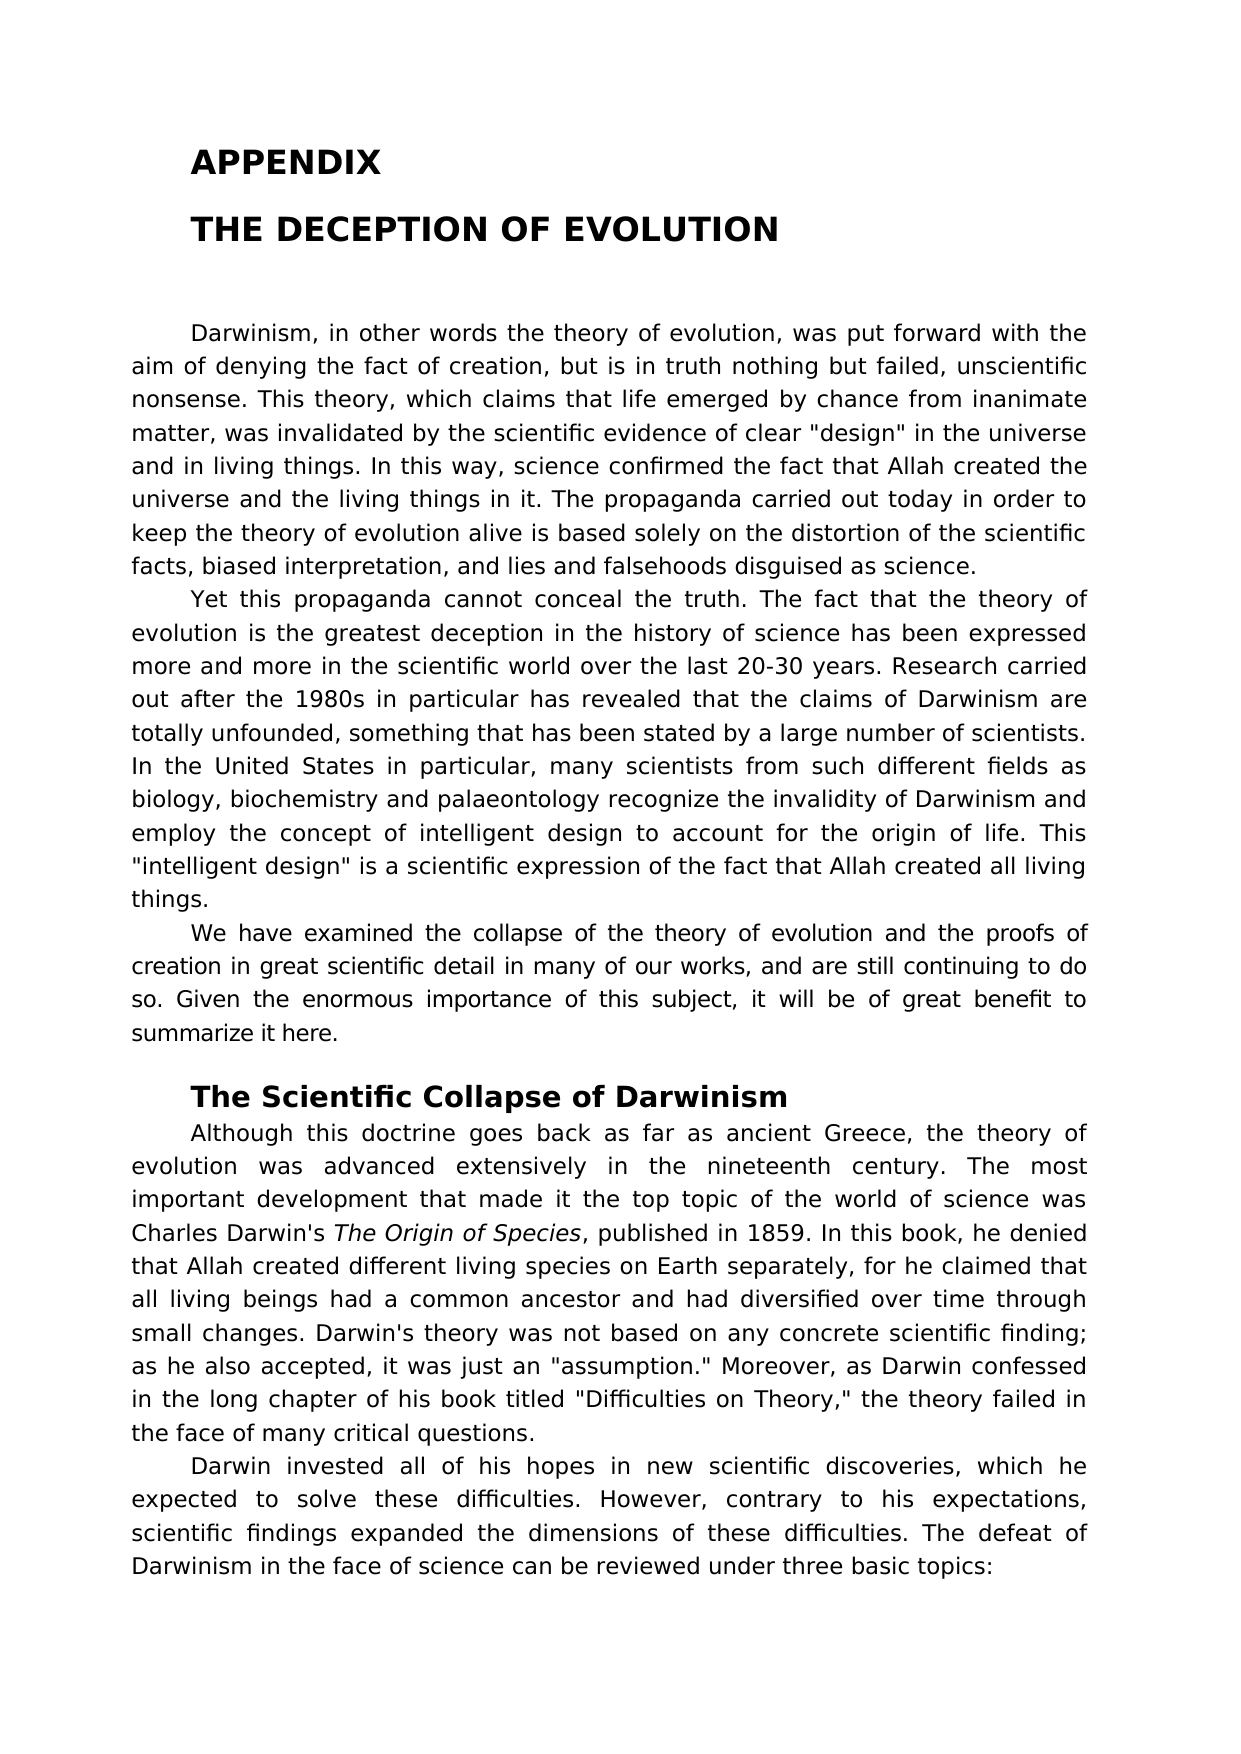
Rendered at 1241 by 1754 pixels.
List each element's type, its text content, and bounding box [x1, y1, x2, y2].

text THE DECEPTION OF EVOLUTION [131, 214, 1088, 248]
text Darwin invested all of his hopes in new scientific discoveries, which he expected to solve these difficulties. However, contrary to his expectations, scientific findings expanded the dimensions of these difficulties. The defeat of Darwinism in the face of science can be reviewed under three basic topics: [131, 1448, 1088, 1581]
text Darwinism, in other words the theory of evolution, was put forward with the aim of denying the fact of creation, but is in truth nothing but failed, unscientific nonsense. This theory, which claims that life emerged by chance from inanimate matter, was invalidated by the scientific evidence of clear "design" in the universe and in living things. In this way, science confirmed the fact that Allah created the universe and the living things in it. The propaganda carried out today in order to keep the theory of evolution alive is based solely on the distortion of the scientific facts, biased interpretation, and lies and falsehoods disguised as science. [131, 314, 1088, 581]
text APPENDIX [131, 148, 1088, 181]
text The Scientific Collapse of Darwinism [131, 1081, 1088, 1114]
text Although this doctrine goes back as far as ancient Greece, the theory of evolution was advanced extensively in the nineteenth century. The most important development that made it the top topic of the world of science was Charles Darwin's The Origin of Species, published in 1859. In this book, he denied that Allah created different living species on Earth separately, for he claimed that all living beings had a common ancestor and had diversified over time through small changes. Darwin's theory was not based on any concrete scientific finding; as he also accepted, it was just an "assumption." Moreover, as Darwin confessed in the long chapter of his book titled "Difficulties on Theory," the theory failed in the face of many critical questions. [131, 1114, 1088, 1448]
text We have examined the collapse of the theory of evolution and the proofs of creation in great scientific detail in many of our works, and are still continuing to do so. Given the enormous importance of this subject, it will be of great benefit to summarize it here. [131, 914, 1088, 1048]
text Yet this propaganda cannot conceal the truth. The fact that the theory of evolution is the greatest deception in the history of science has been expressed more and more in the scientific world over the last 20-30 years. Research carried out after the 1980s in particular has revealed that the claims of Darwinism are totally unfounded, something that has been stated by a large number of scientists. In the United States in particular, many scientists from such different fields as biology, biochemistry and palaeontology recognize the invalidity of Darwinism and employ the concept of intelligent design to account for the origin of life. This "intelligent design" is a scientific expression of the fact that Allah created all living things. [131, 581, 1088, 914]
